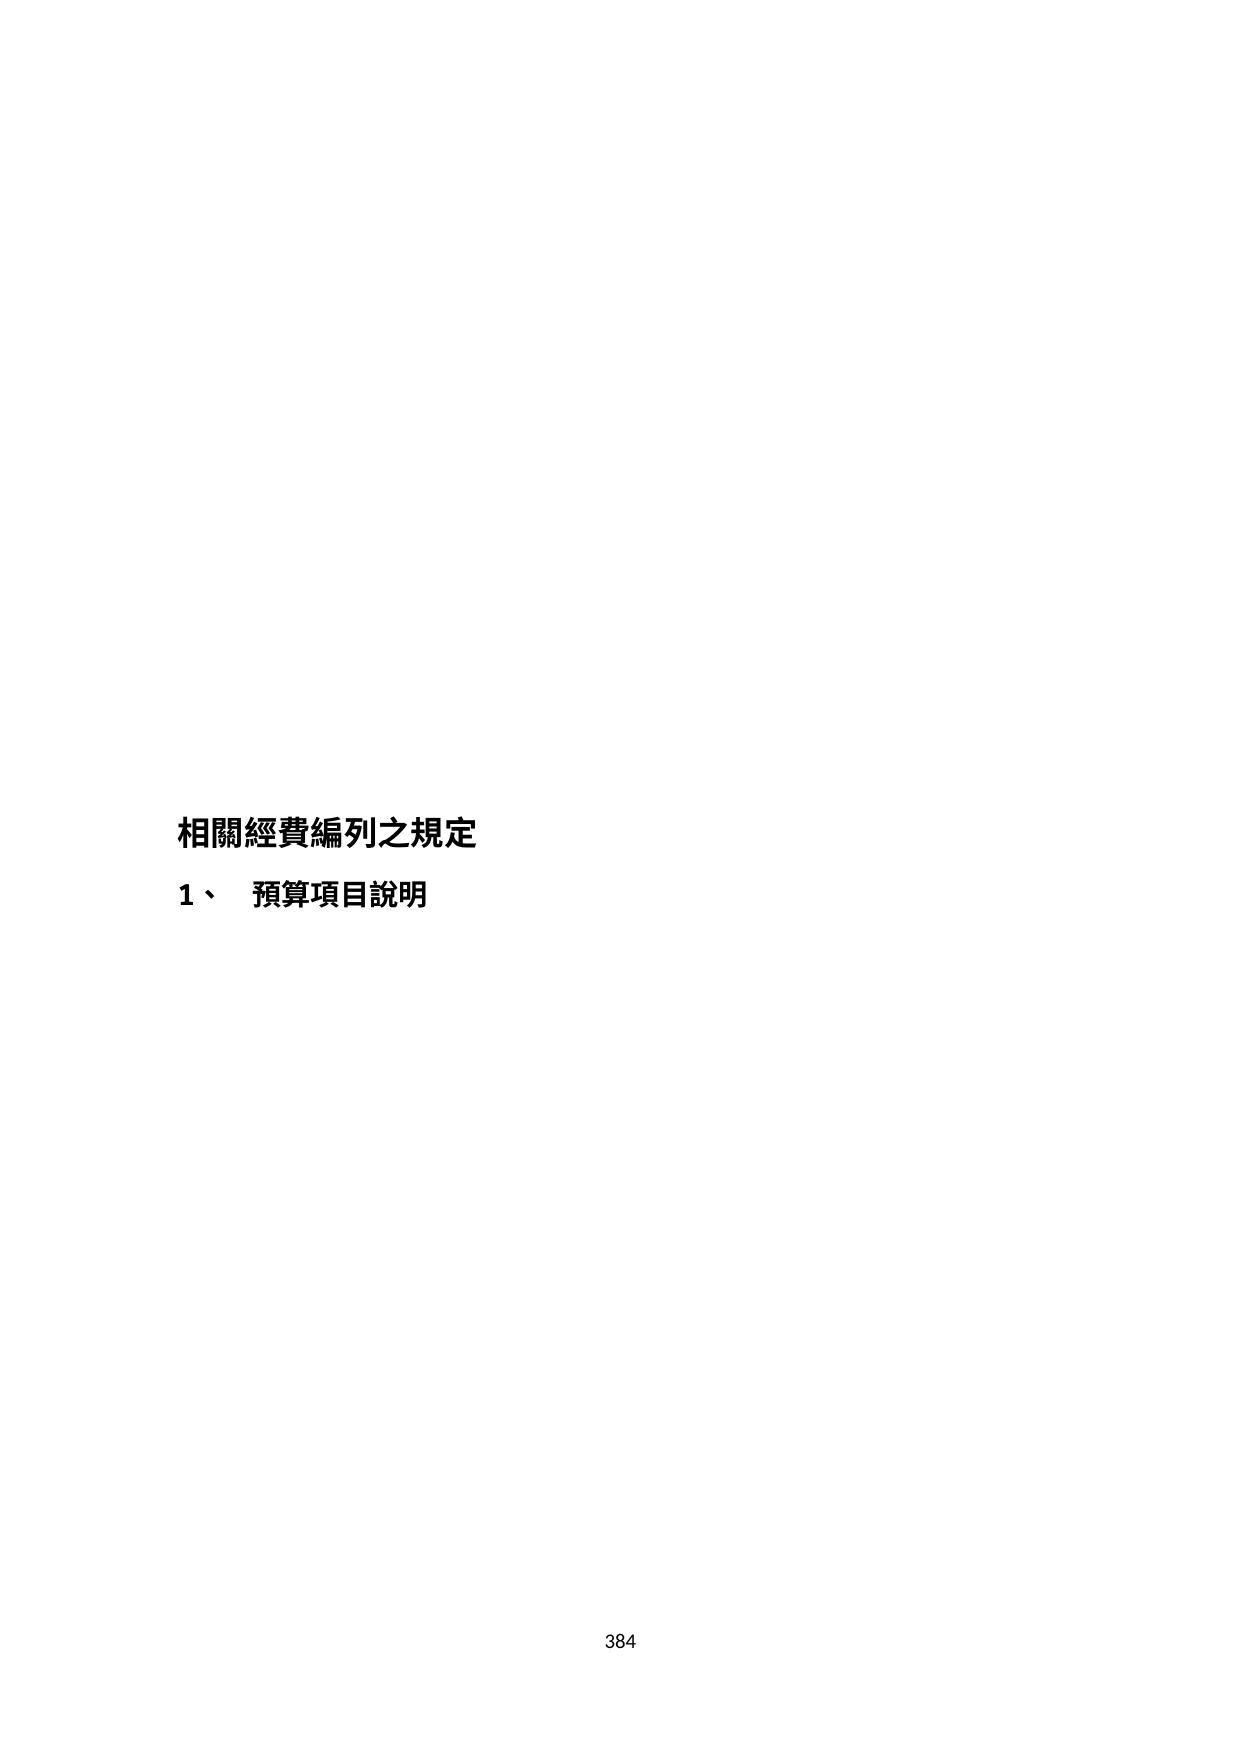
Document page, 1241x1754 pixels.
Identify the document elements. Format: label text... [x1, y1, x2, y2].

text 相關經費編列之規定 [177, 789, 1063, 852]
list 預算項目說明 [177, 852, 1063, 914]
